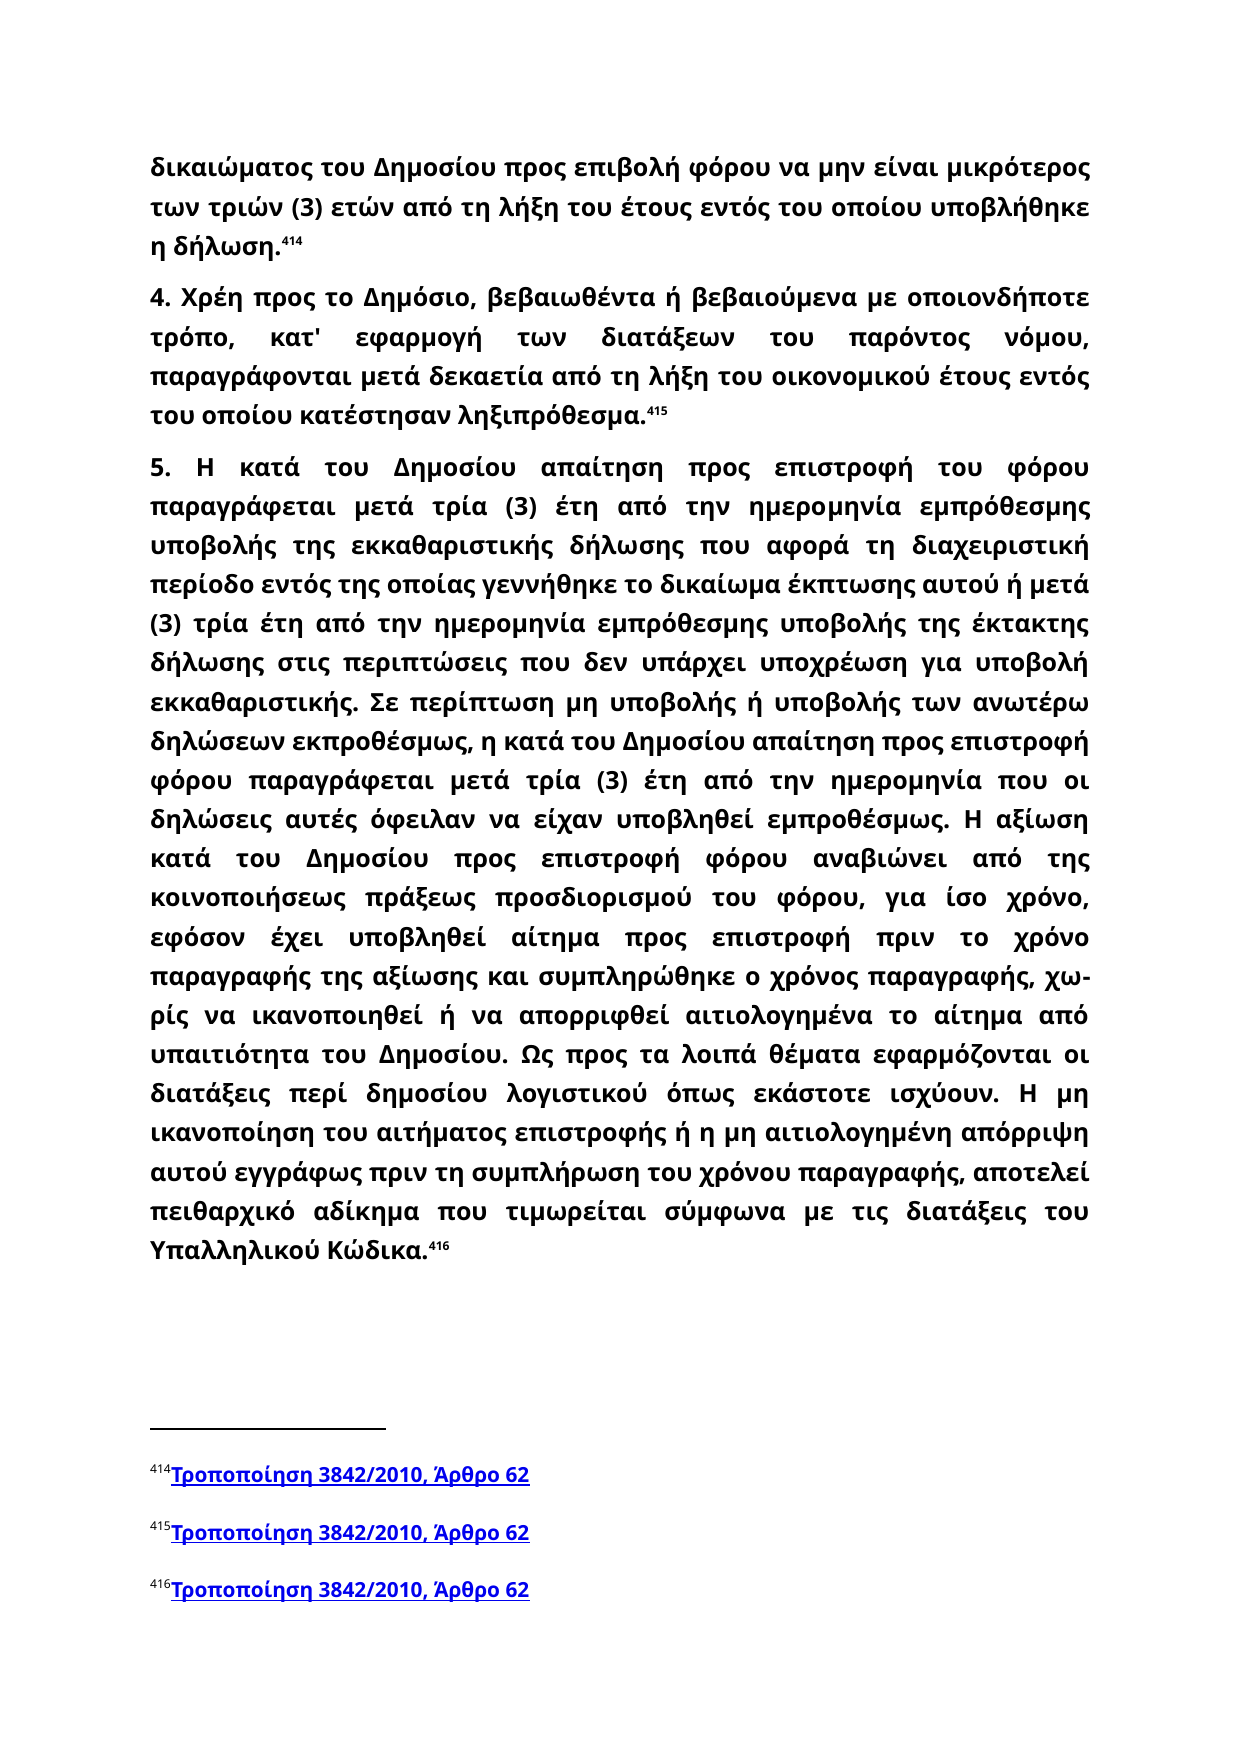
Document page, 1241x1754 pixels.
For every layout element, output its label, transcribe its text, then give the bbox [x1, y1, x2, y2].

text 5. Η κατά του Δημοσίου απαίτηση προς επιστροφή του φόρου παραγράφεται μετά τρία (3) έτη από την ημερο­μηνία εμπρόθεσμης υποβολής της εκκαθαριστικής δήλω­σης που αφορά τη διαχειριστική περίοδο εντός της οποί­ας γεννήθηκε το δικαίωμα έκπτωσης αυτού ή μετά (3) τρία έτη από την ημερομηνία εμπρόθεσμης υποβολής της έκτακτης δήλωσης στις περιπτώσεις που δεν υπάρχει υποχρέωση για υποβολή εκκαθαριστικής. Σε περί­πτωση μη υποβολής ή υποβολής των ανωτέρω δηλώσεων εκπροθέσμως, η κατά του Δημοσίου απαίτηση προς επιστροφή φόρου παραγράφεται μετά τρία (3) έτη από την ημερομηνία που οι δηλώσεις αυτές όφειλαν να είχαν υποβληθεί εμπροθέσμως. Η αξίωση κατά του Δημοσίου προς επιστροφή φόρου αναβιώνει από της κοινοποιήσεως πράξεως προσδιορι­σμού του φόρου, για ίσο χρόνο, εφόσον έχει υποβληθεί αίτημα προς επιστροφή πριν το χρόνο παραγραφής της αξίωσης και συμπληρώθηκε ο χρόνος παραγραφής, χω­ρίς να ικανοποιηθεί ή να απορριφθεί αιτιολογημένα το αίτημα από υπαιτιότητα του Δημοσίου. Ως προς τα λοιπά θέματα εφαρμόζονται οι διατάξεις περί δημοσίου λογιστικού όπως εκάστοτε ισχύουν. Η μη ικανοποίηση του αιτήματος επιστροφής ή η μη αιτιολογημένη απόρριψη αυτού εγγράφως πριν τη συμπλήρωση του χρόνου παραγραφής, αποτελεί πειθαρχι­κό αδίκημα που τιμωρείται σύμφωνα με τις διατάξεις του Υπαλληλικού Κώδικα. [150, 449, 1090, 1267]
text Τροποποίηση 3842/2010, Άρθρο 62 [150, 1518, 1090, 1546]
text Τροποποίηση 3842/2010, Άρθρο 62 [150, 1460, 1090, 1489]
text 4. Χρέη προς το Δημόσιο, βεβαιωθέντα ή βεβαιούμενα με οποιονδήποτε τρόπο, κατ' εφαρμογή των διατάξεων του παρόντος νόμου, παραγράφονται μετά δεκαετία από τη λήξη του οικονομικού έτους εντός του οποίου κατέ­στησαν ληξιπρόθεσμα. [150, 280, 1090, 432]
text δικαιώματος του Δημοσίου προς επιβο­λή φόρου να μην είναι μικρότερος των τριών (3) ετών α­πό τη λήξη του έτους εντός του οποίου υποβλήθηκε η δήλωση. [150, 150, 1090, 262]
text Τροποποίηση 3842/2010, Άρθρο 62 [150, 1576, 1090, 1604]
